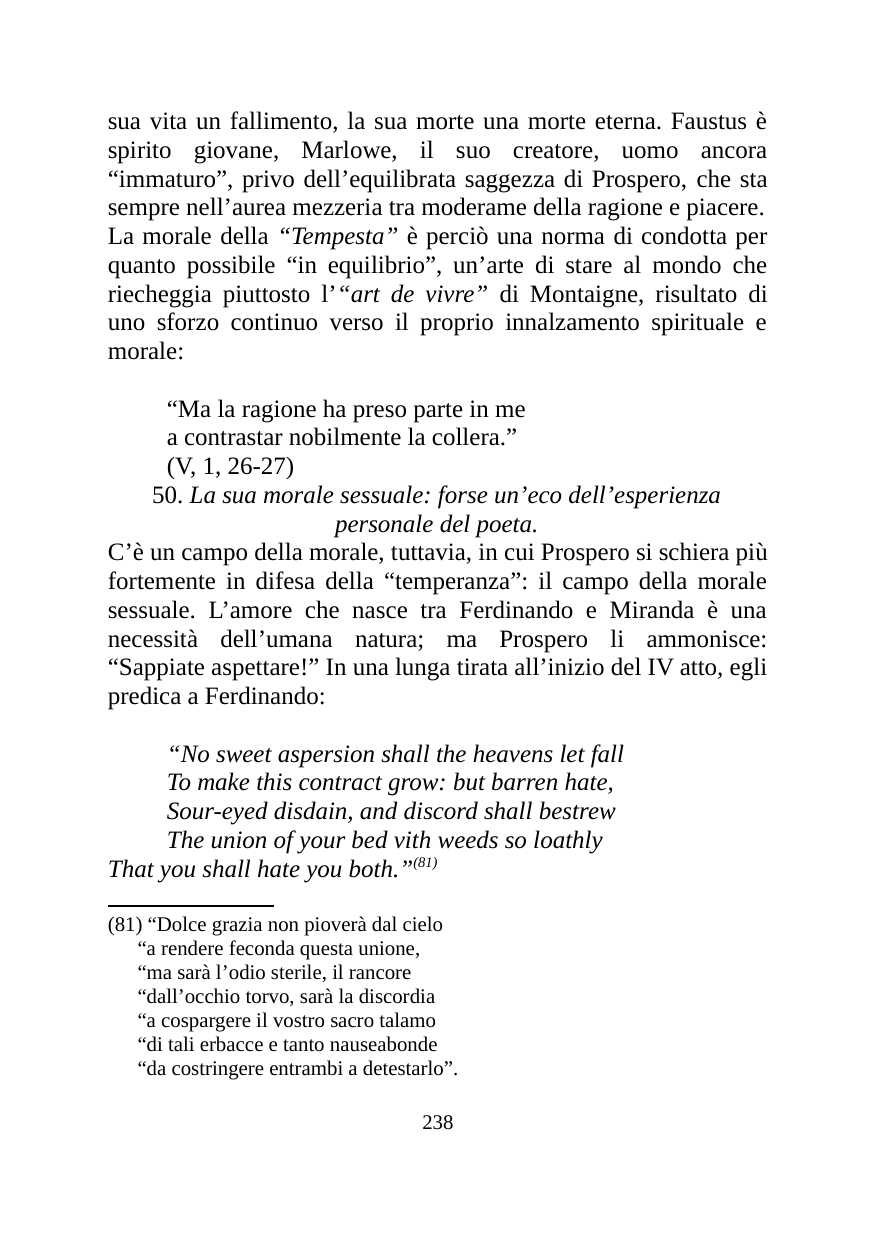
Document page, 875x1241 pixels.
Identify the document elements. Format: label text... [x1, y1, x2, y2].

text sua vita un fallimento, la sua morte una morte eterna. Faustus è spirito giovane, Marlowe, il suo creatore, uomo ancora “immaturo”, privo dell’equilibrata saggezza di Prospero, che sta sempre nell’aurea mezzeria tra moderame della ragione e piacere. [108, 106, 768, 221]
text La morale della “Tempesta” è perciò una norma di condotta per quanto possibile “in equilibrio”, un’arte di stare al mondo che riecheggia piuttosto l’“art de vivre” di Montaigne, risultato di uno sforzo continuo verso il proprio innalzamento spirituale e morale: [108, 221, 768, 365]
text The union of your bed vith weeds so loathly [167, 825, 768, 854]
text “No sweet aspersion shall the heavens let fall [167, 739, 768, 767]
text To make this contract grow: but barren hate, [167, 767, 768, 796]
text “Ma la ragione ha preso parte in me [167, 394, 768, 422]
text “Dolce grazia non pioverà dal cielo [108, 912, 768, 936]
subtitle 50. La sua morale sessuale: forse un’eco dell’esperienza personale del poeta. [108, 480, 768, 537]
text That you shall hate you both.” [108, 854, 768, 882]
text Sour-eyed disdain, and discord shall bestrew [167, 796, 768, 825]
text (V, 1, 26-27) [167, 451, 768, 480]
text “a cospargere il vostro sacro talamo [137, 1008, 768, 1032]
text C’è un campo della morale, tuttavia, in cui Prospero si schiera più fortemente in difesa della “temperanza”: il campo della morale sessuale. L’amore che nasce tra Ferdinando e Miranda è una necessità dell’umana natura; ma Prospero li ammonisce: “Sappiate aspettare!” In una lunga tirata all’inizio del IV atto, egli predica a Ferdinando: [108, 537, 768, 710]
text a contrastar nobilmente la collera.” [167, 422, 768, 451]
text “di tali erbacce e tanto nauseabonde [137, 1032, 768, 1056]
text “dall’occhio torvo, sarà la discordia [137, 984, 768, 1008]
text “da costringere entrambi a detestarlo”. [137, 1056, 768, 1080]
text “a rendere feconda questa unione, [137, 936, 768, 960]
text “ma sarà l’odio sterile, il rancore [137, 960, 768, 984]
